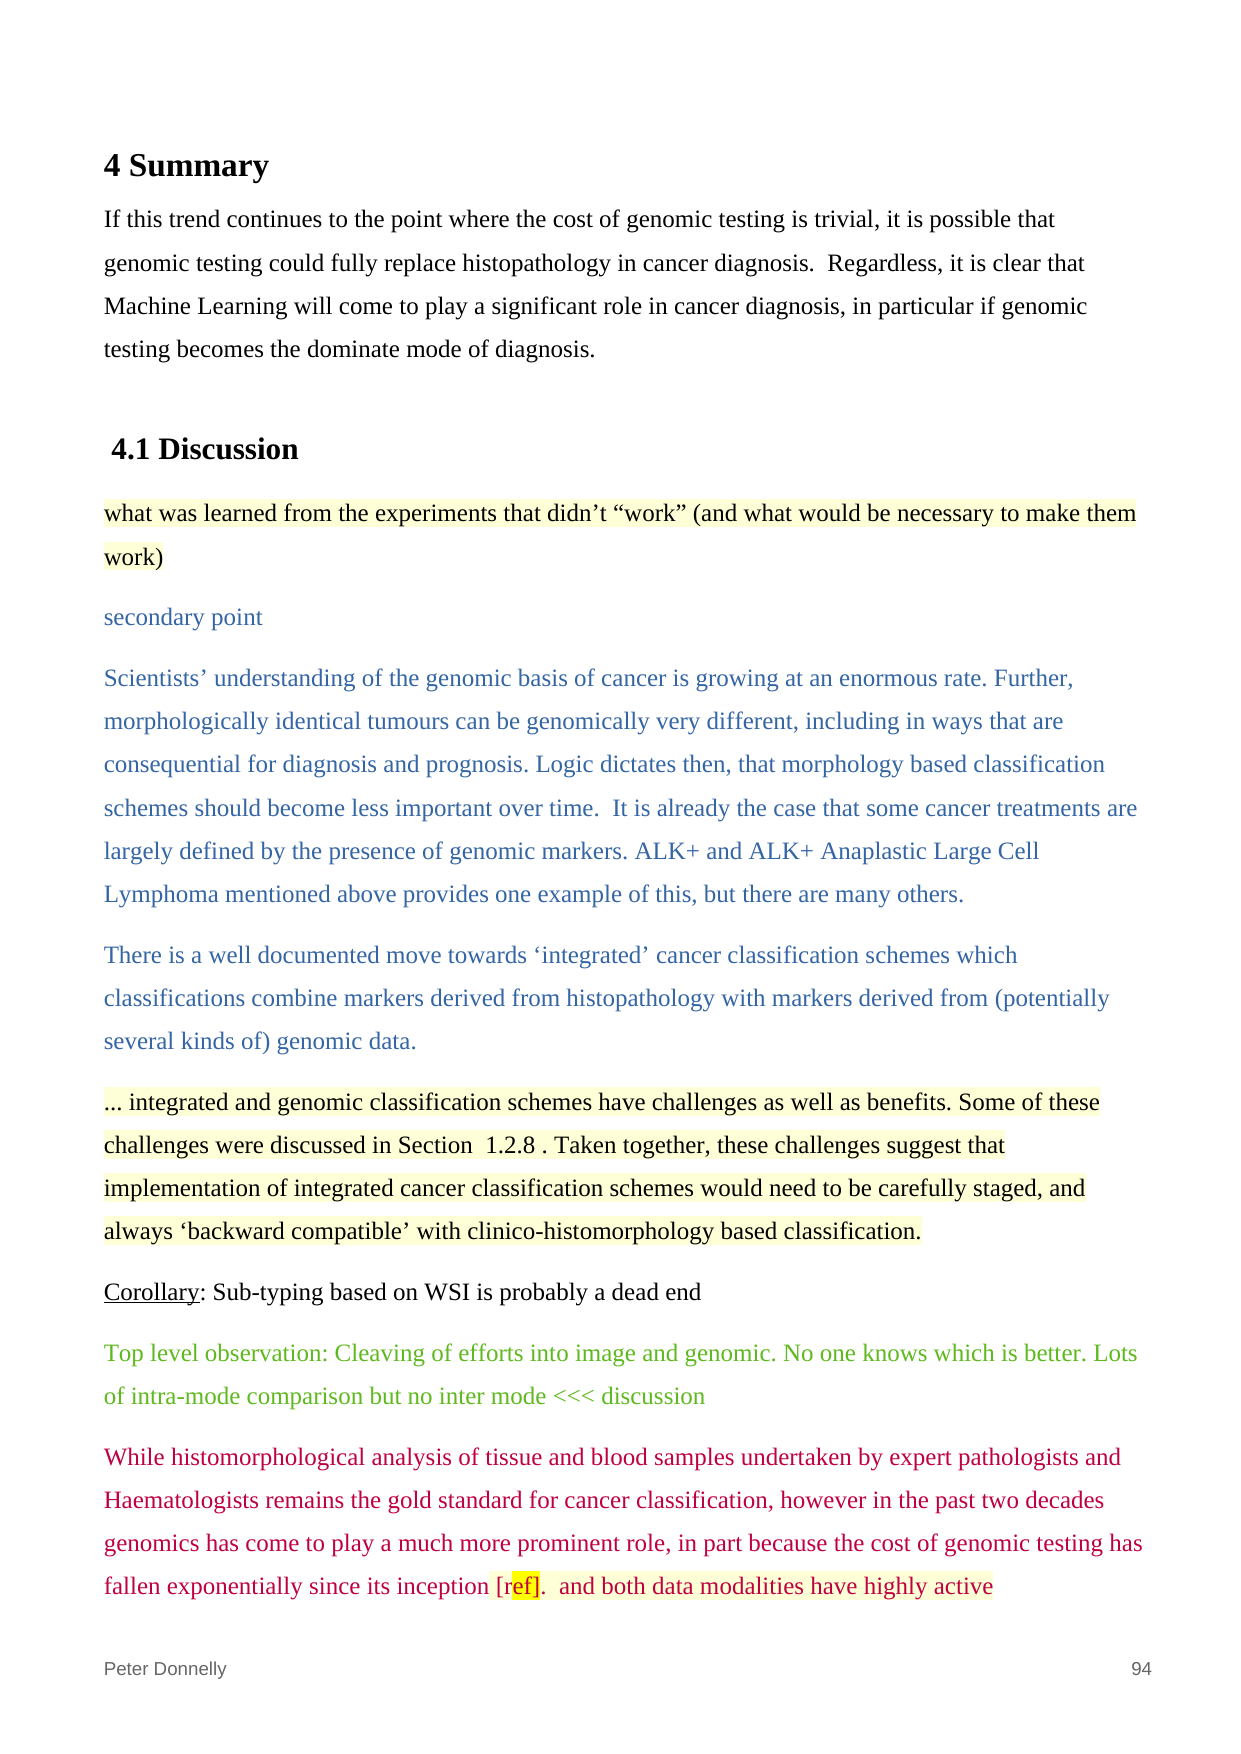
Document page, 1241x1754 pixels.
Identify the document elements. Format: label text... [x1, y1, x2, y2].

subtitle Summary [103, 145, 1146, 183]
subtitle Discussion [103, 430, 1146, 466]
text While histomorphological analysis of tissue and blood samples undertaken by expert pathologists and Haematologists remains the gold standard for cancer classification, however in the past two decades genomics has come to play a much more prominent role, in part because the cost of genomic testing has fallen exponentially since its inception [ref]. and both data modalities have highly active [103, 1442, 1146, 1600]
text Corollary: Sub-typing based on WSI is probably a dead end [103, 1277, 1146, 1306]
text what was learned from the experiments that didn’t “work” (and what would be necessary to make them work) [103, 498, 1146, 570]
text ... integrated and genomic classification schemes have challenges as well as benefits. Some of these challenges were discussed in Section 1.2.8. Taken together, these challenges suggest that implementation of integrated cancer classification schemes would need to be carefully staged, and always ‘backward compatible’ with clinico-histomorphology based classification. [103, 1087, 1146, 1245]
text If this trend continues to the point where the cost of genomic testing is trivial, it is possible that genomic testing could fully replace histopathology in cancer diagnosis. Regardless, it is clear that Machine Learning will come to play a significant role in cancer diagnosis, in particular if genomic testing becomes the dominate mode of diagnosis. [103, 204, 1146, 363]
text secondary point [103, 602, 1146, 631]
text There is a well documented move towards ‘integrated’ cancer classification schemes which classifications combine markers derived from histopathology with markers derived from (potentially several kinds of) genomic data. [103, 940, 1146, 1055]
text Top level observation: Cleaving of efforts into image and genomic. No one knows which is better. Lots of intra-mode comparison but no inter mode <<< discussion [103, 1338, 1146, 1410]
text Scientists’ understanding of the genomic basis of cancer is growing at an enormous rate. Further, morphologically identical tumours can be genomically very different, including in ways that are consequential for diagnosis and prognosis. Logic dictates then, that morphology based classification schemes should become less important over time. It is already the case that some cancer treatments are largely defined by the presence of genomic markers. ALK+ and ALK+ Anaplastic Large Cell Lymphoma mentioned above provides one example of this, but there are many others. [103, 663, 1146, 908]
